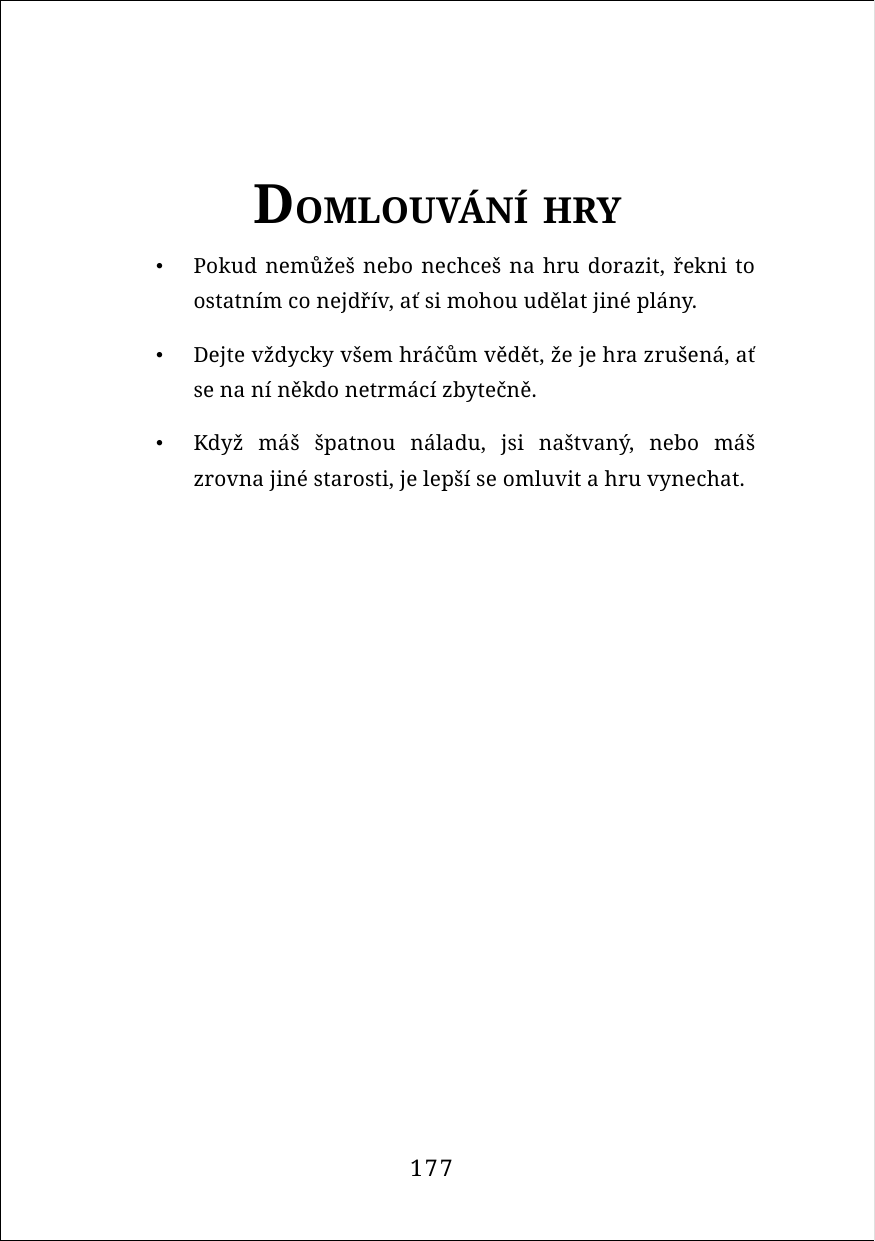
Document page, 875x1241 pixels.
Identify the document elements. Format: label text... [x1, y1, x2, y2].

list Pokud nemůžeš nebo nechceš na hru dorazit, řekni to ostatním co nejdřív, ať si mohou udělat jiné plány. [156, 251, 756, 315]
subtitle Domlouvání hry [118, 166, 756, 239]
list Když máš špatnou náladu, jsi naštvaný, nebo máš zrovna jiné starosti, je lepší se omluvit a hru vynechat. [156, 428, 756, 492]
list Dejte vždycky všem hráčům vědět, že je hra zrušená, ať se na ní někdo netrmácí zbytečně. [156, 340, 756, 404]
